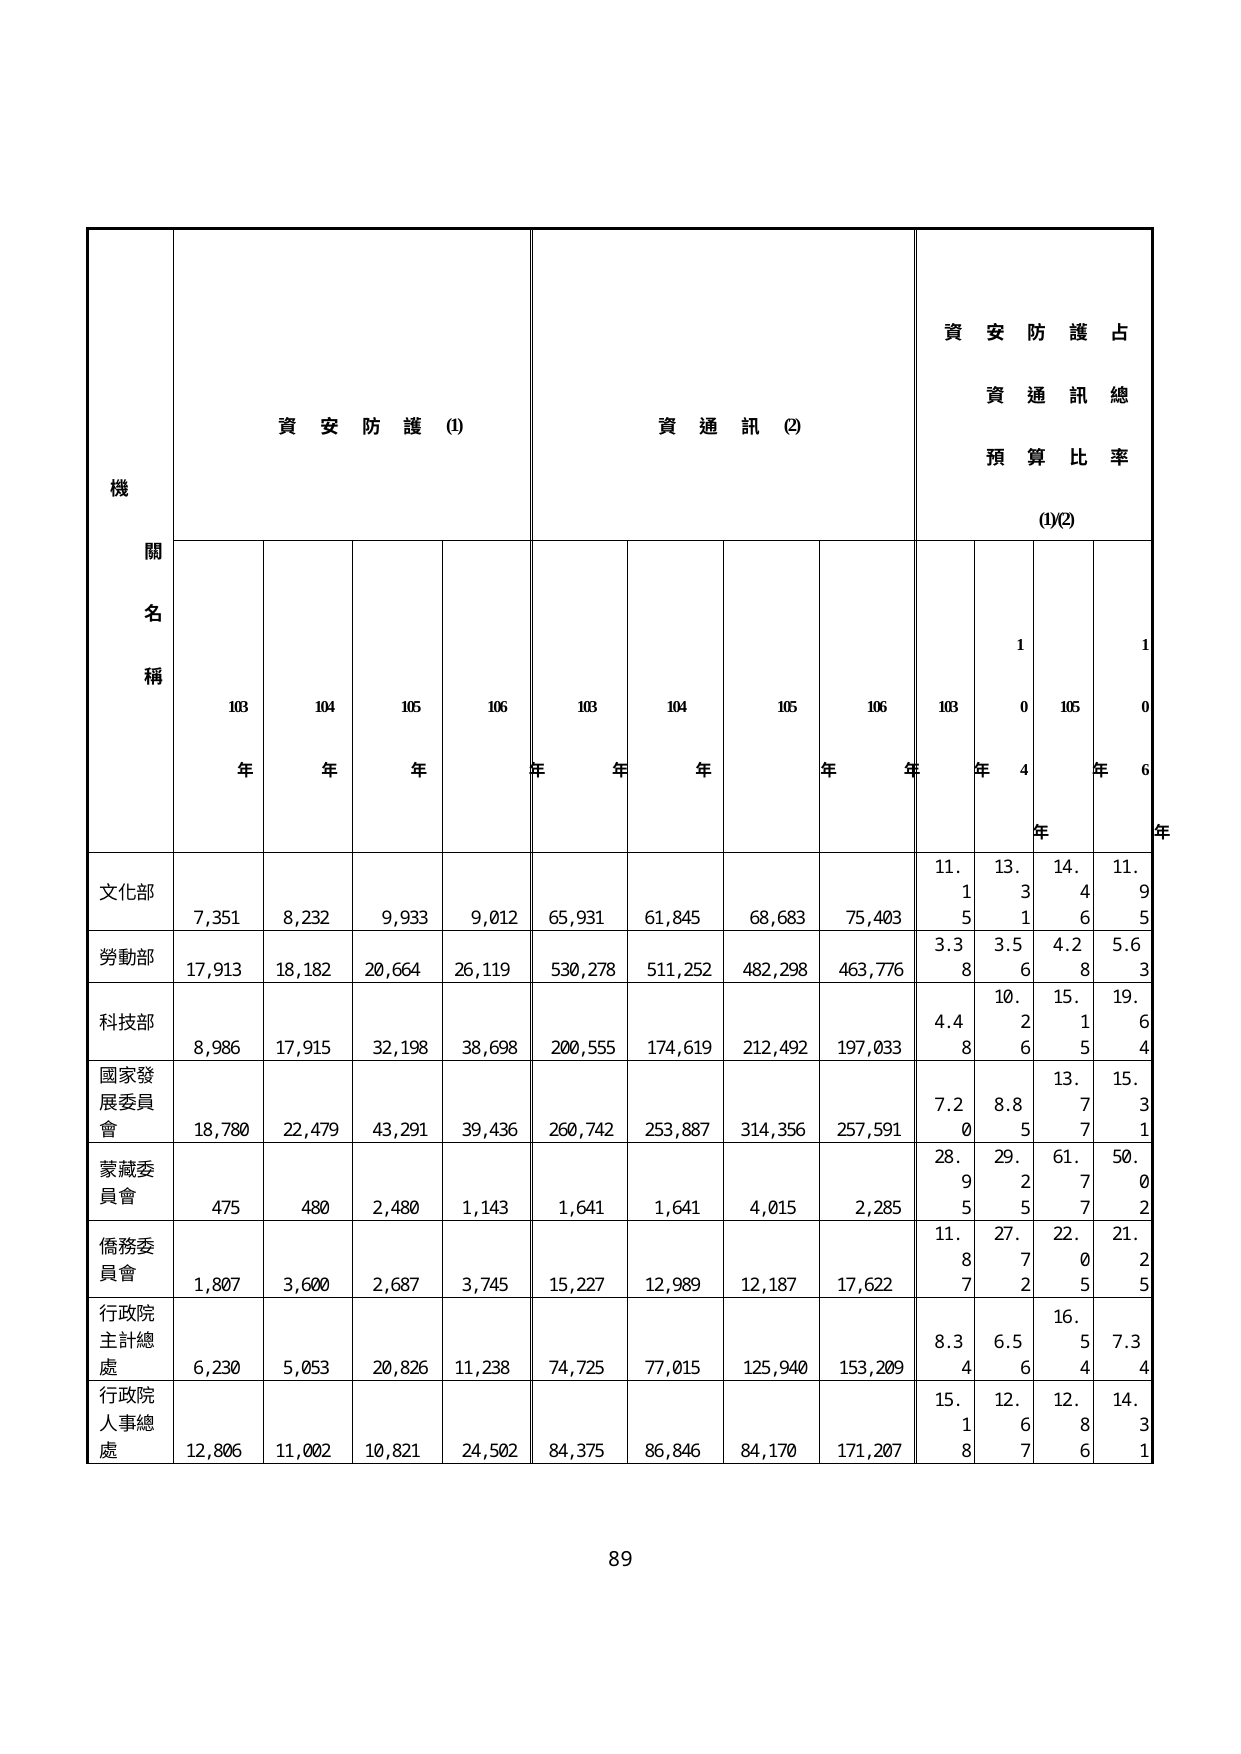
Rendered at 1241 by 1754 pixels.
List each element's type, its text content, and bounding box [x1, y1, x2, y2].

table_cell 174,619 [628, 983, 723, 1059]
table_cell 12.67 [975, 1381, 1033, 1462]
table_cell 39,436 [443, 1061, 530, 1142]
table_cell 3,600 [264, 1221, 352, 1297]
table_cell 11.95 [1094, 853, 1151, 930]
table_cell 104年 [264, 541, 352, 852]
table_cell 105年 [724, 541, 819, 852]
table_cell 19.64 [1094, 983, 1151, 1059]
table_cell 106年 [820, 541, 914, 852]
table_cell 61,845 [628, 853, 723, 930]
table_cell 3,745 [443, 1221, 530, 1297]
table_cell 1,641 [628, 1143, 723, 1220]
table_cell 3.56 [975, 931, 1033, 982]
table_cell 480 [264, 1143, 352, 1220]
table_cell 15.31 [1094, 1061, 1151, 1142]
table_cell 106年 [443, 541, 530, 852]
table_cell 511,252 [628, 931, 723, 982]
table_cell 8.85 [975, 1061, 1033, 1142]
table_cell 8.34 [917, 1298, 974, 1380]
table_cell 74,725 [533, 1298, 627, 1380]
table_cell 22.05 [1034, 1221, 1093, 1297]
table_cell 10.26 [975, 983, 1033, 1059]
table_cell 11,238 [443, 1298, 530, 1380]
table_cell 77,015 [628, 1298, 723, 1380]
table_cell 9,012 [443, 853, 530, 930]
table_cell 257,591 [820, 1061, 914, 1142]
table_cell 105年 [353, 541, 442, 852]
table_cell 84,375 [533, 1381, 627, 1462]
table_cell 7,351 [174, 853, 263, 930]
table_cell 4.28 [1034, 931, 1093, 982]
table_cell 8,232 [264, 853, 352, 930]
table_cell 38,698 [443, 983, 530, 1059]
table_cell 125,940 [724, 1298, 819, 1380]
table_cell 20,664 [353, 931, 442, 982]
table_cell 11.15 [917, 853, 974, 930]
table_cell 103年 [533, 541, 627, 852]
table_cell 13.77 [1034, 1061, 1093, 1142]
table_cell 24,502 [443, 1381, 530, 1462]
table_cell 4,015 [724, 1143, 819, 1220]
table_cell 75,403 [820, 853, 914, 930]
table_cell 104年 [975, 541, 1033, 852]
table_cell 20,826 [353, 1298, 442, 1380]
table_cell 86,846 [628, 1381, 723, 1462]
table_cell 15.15 [1034, 983, 1093, 1059]
table_cell 463,776 [820, 931, 914, 982]
table_cell 文化部 [89, 853, 173, 930]
table_cell 勞動部 [89, 931, 173, 982]
table_cell 105年 [1034, 541, 1093, 852]
table_cell 2,687 [353, 1221, 442, 1297]
table_cell 32,198 [353, 983, 442, 1059]
table_cell 12.86 [1034, 1381, 1093, 1462]
table_cell 行政院人事總處 [89, 1381, 173, 1462]
table_cell 103年 [917, 541, 974, 852]
table_cell 17,915 [264, 983, 352, 1059]
table_cell 253,887 [628, 1061, 723, 1142]
table_cell 21.25 [1094, 1221, 1151, 1297]
table_cell 15,227 [533, 1221, 627, 1297]
table_cell 17,622 [820, 1221, 914, 1297]
table_cell 11.87 [917, 1221, 974, 1297]
table_cell 蒙藏委員會 [89, 1143, 173, 1220]
table_cell 8,986 [174, 983, 263, 1059]
table_cell 68,683 [724, 853, 819, 930]
table_cell 104年 [628, 541, 723, 852]
table_cell 12,187 [724, 1221, 819, 1297]
table_cell 3.38 [917, 931, 974, 982]
table_cell 197,033 [820, 983, 914, 1059]
table_cell 13.31 [975, 853, 1033, 930]
table_cell 7.34 [1094, 1298, 1151, 1380]
table_cell 153,209 [820, 1298, 914, 1380]
table_cell 260,742 [533, 1061, 627, 1142]
table_header 機關名稱 [89, 230, 173, 852]
table_cell 26,119 [443, 931, 530, 982]
table_cell 1,807 [174, 1221, 263, 1297]
table_header 資安防護(1) [174, 230, 530, 540]
table_cell 僑務委員會 [89, 1221, 173, 1297]
table_cell 200,555 [533, 983, 627, 1059]
table_cell 6.56 [975, 1298, 1033, 1380]
table_cell 18,182 [264, 931, 352, 982]
table_cell 10,821 [353, 1381, 442, 1462]
table_cell 29.25 [975, 1143, 1033, 1220]
table_cell 11,002 [264, 1381, 352, 1462]
table_cell 314,356 [724, 1061, 819, 1142]
table_cell 4.48 [917, 983, 974, 1059]
table_cell 5.63 [1094, 931, 1151, 982]
table_cell 5,053 [264, 1298, 352, 1380]
table_cell 50.02 [1094, 1143, 1151, 1220]
table_cell 27.72 [975, 1221, 1033, 1297]
table_cell 61.77 [1034, 1143, 1093, 1220]
table_cell 106年 [1094, 541, 1151, 852]
table_cell 103年 [174, 541, 263, 852]
table_cell 22,479 [264, 1061, 352, 1142]
table_cell 2,480 [353, 1143, 442, 1220]
table_cell 科技部 [89, 983, 173, 1059]
table_cell 475 [174, 1143, 263, 1220]
table_header 資通訊(2) [533, 230, 914, 540]
table_cell 14.46 [1034, 853, 1093, 930]
table_cell 12,806 [174, 1381, 263, 1462]
table_cell 6,230 [174, 1298, 263, 1380]
table_cell 行政院主計總處 [89, 1298, 173, 1380]
table_cell 7.20 [917, 1061, 974, 1142]
table_cell 43,291 [353, 1061, 442, 1142]
table_cell 65,931 [533, 853, 627, 930]
table_cell 1,143 [443, 1143, 530, 1220]
table_cell 482,298 [724, 931, 819, 982]
table_cell 9,933 [353, 853, 442, 930]
table_cell 17,913 [174, 931, 263, 982]
table_cell 84,170 [724, 1381, 819, 1462]
table_cell 2,285 [820, 1143, 914, 1220]
table_cell 15.18 [917, 1381, 974, 1462]
table_cell 212,492 [724, 983, 819, 1059]
table_cell 530,278 [533, 931, 627, 982]
table_cell 1,641 [533, 1143, 627, 1220]
table_cell 12,989 [628, 1221, 723, 1297]
table_header 資安防護占資通訊總預算比率(1)/(2) [917, 230, 1151, 540]
table_cell 16.54 [1034, 1298, 1093, 1380]
table_cell 28.95 [917, 1143, 974, 1220]
table_cell 18,780 [174, 1061, 263, 1142]
table_cell 14.31 [1094, 1381, 1151, 1462]
table_cell 171,207 [820, 1381, 914, 1462]
table_cell 國家發展委員會 [89, 1061, 173, 1142]
